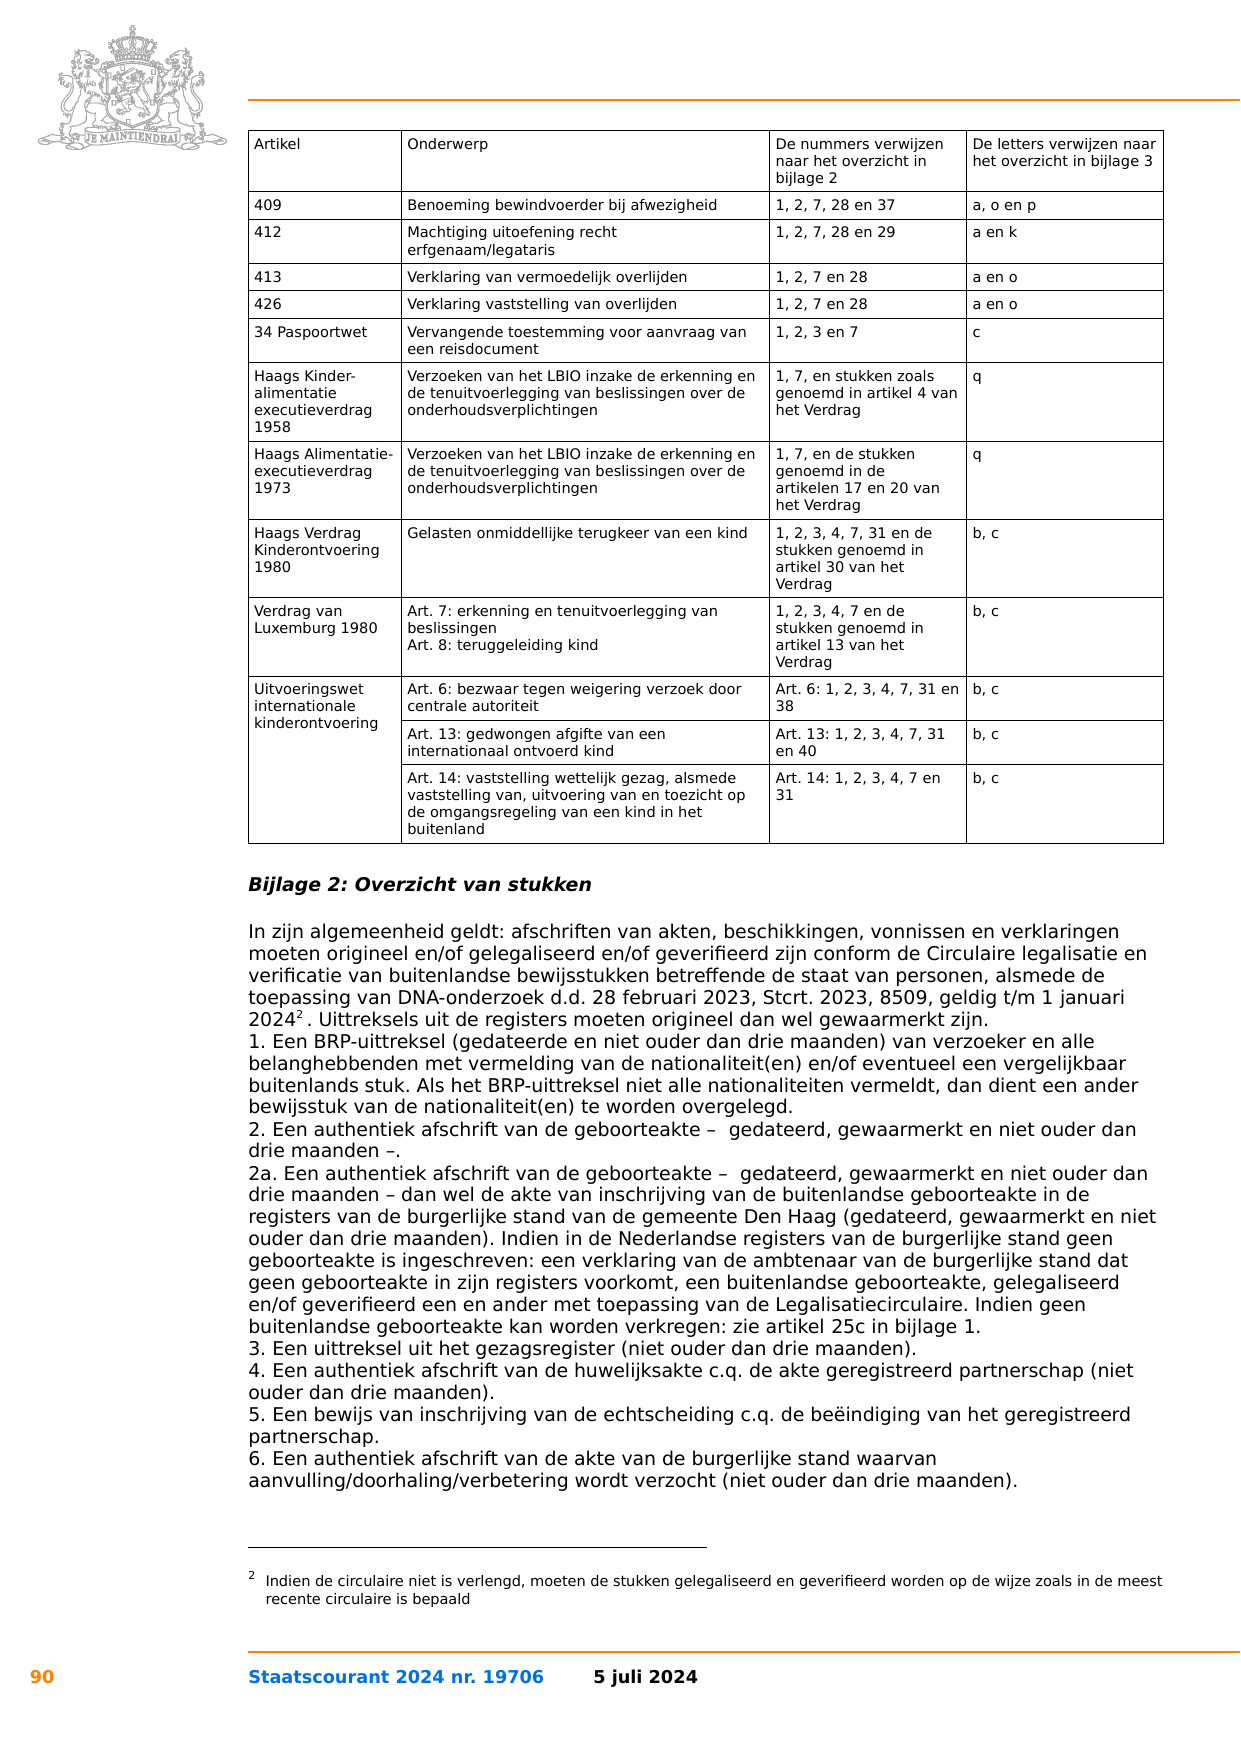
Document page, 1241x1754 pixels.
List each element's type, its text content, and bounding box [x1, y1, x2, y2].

table_cell b, c [967, 520, 1163, 597]
table_cell Verdrag van Luxemburg 1980 [249, 598, 401, 676]
text 4. Een authentiek afschrift van de huwelijksakte c.q. de akte geregistreerd partnerschap (niet ouder dan drie maanden). [248, 1360, 1163, 1404]
table_cell q [967, 442, 1163, 519]
table_cell b, c [967, 721, 1163, 764]
picture [38, 25, 227, 150]
table_cell Verzoeken van het LBIO inzake de erkenning en de tenuitvoerlegging van beslissingen over de onderhoudsverplichtingen [402, 442, 769, 519]
table_cell a en o [967, 291, 1163, 318]
table_cell Verzoeken van het LBIO inzake de erkenning en de tenuitvoerlegging van beslissingen over de onderhoudsverplichtingen [402, 363, 769, 441]
table_cell 413 [249, 264, 401, 290]
table_cell b, c [967, 765, 1163, 843]
table_header De nummers verwijzen naar het overzicht in bijlage 2 [770, 131, 966, 191]
table_cell Verklaring van vermoedelijk overlijden [402, 264, 769, 290]
table_cell q [967, 363, 1163, 441]
text 3. Een uittreksel uit het gezagsregister (niet ouder dan drie maanden). [248, 1338, 1163, 1360]
table_cell 1, 2, 3, 4, 7 en de stukken genoemd in artikel 13 van het Verdrag [770, 598, 966, 676]
table_cell Art. 14: vaststelling wettelijk gezag, alsmede vaststelling van, uitvoering van en toezicht op de omgangsregeling van een kind in het buitenland [402, 765, 769, 843]
table_cell Gelasten onmiddellijke terugkeer van een kind [402, 520, 769, 597]
table_header De letters verwijzen naar het overzicht in bijlage 3 [967, 131, 1163, 191]
table_cell 426 [249, 291, 401, 318]
table_cell 1, 2, 7, 28 en 29 [770, 220, 966, 263]
table_cell 1, 7, en stukken zoals genoemd in artikel 4 van het Verdrag [770, 363, 966, 441]
table_cell 412 [249, 220, 401, 263]
table_cell 1, 2, 3 en 7 [770, 319, 966, 362]
table_cell 1, 7, en de stukken genoemd in de artikelen 17 en 20 van het Verdrag [770, 442, 966, 519]
table_cell 1, 2, 7 en 28 [770, 264, 966, 290]
table_cell Art. 13: 1, 2, 3, 4, 7, 31 en 40 [770, 721, 966, 764]
table_cell Benoeming bewindvoerder bij afwezigheid [402, 192, 769, 219]
table_cell 34 Paspoortwet [249, 319, 401, 362]
table_cell c [967, 319, 1163, 362]
table_cell Art. 6: 1, 2, 3, 4, 7, 31 en 38 [770, 677, 966, 720]
table_cell Verklaring vaststelling van overlijden [402, 291, 769, 318]
text 1. Een BRP-uittreksel (gedateerde en niet ouder dan drie maanden) van verzoeker en alle belanghebbenden met vermelding van de nationaliteit(en) en/of eventueel een vergelijkbaar buitenlands stuk. Als het BRP-uittreksel niet alle nationaliteiten vermeldt, dan dient een ander bewijsstuk van de nationaliteit(en) te worden overgelegd. [248, 1031, 1163, 1118]
table_header Artikel [249, 131, 401, 191]
table_cell a en o [967, 264, 1163, 290]
table_cell 1, 2, 7 en 28 [770, 291, 966, 318]
text 2. Een authentiek afschrift van de geboorteakte – gedateerd, gewaarmerkt en niet ouder dan drie maanden –. [248, 1118, 1163, 1162]
table_cell a en k [967, 220, 1163, 263]
table_cell b, c [967, 677, 1163, 720]
text 5. Een bewijs van inschrijving van de echtscheiding c.q. de beëindiging van het geregistreerd partnerschap. [248, 1404, 1163, 1448]
table_cell 409 [249, 192, 401, 219]
table_header Onderwerp [402, 131, 769, 191]
table_cell Haags Alimentatie-executieverdrag 1973 [249, 442, 401, 519]
table_cell Art. 6: bezwaar tegen weigering verzoek door centrale autoriteit [402, 677, 769, 720]
table_cell Haags Kinder- alimentatie executieverdrag 1958 [249, 363, 401, 441]
table_cell b, c [967, 598, 1163, 676]
table_cell Art. 13: gedwongen afgifte van een internationaal ontvoerd kind [402, 721, 769, 764]
text Indien de circulaire niet is verlengd, moeten de stukken gelegaliseerd en geverifieerd worden op de wijze zoals in de meest recente circulaire is bepaald [248, 1569, 1163, 1608]
table_cell Uitvoeringswet internationale kinderontvoering [249, 677, 401, 843]
text 2a. Een authentiek afschrift van de geboorteakte – gedateerd, gewaarmerkt en niet ouder dan drie maanden – dan wel de akte van inschrijving van de buitenlandse geboorteakte in de registers van de burgerlijke stand van de gemeente Den Haag (gedateerd, gewaarmerkt en niet ouder dan drie maanden). Indien in de Nederlandse registers van de burgerlijke stand geen geboorteakte is ingeschreven: een verklaring van de ambtenaar van de burgerlijke stand dat geen geboorteakte in zijn registers voorkomt, een buitenlandse geboorteakte, gelegaliseerd en/of geverifieerd een en ander met toepassing van de Legalisatiecirculaire. Indien geen buitenlandse geboorteakte kan worden verkregen: zie artikel 25c in bijlage 1. [248, 1162, 1163, 1338]
text 6. Een authentiek afschrift van de akte van de burgerlijke stand waarvan aanvulling/doorhaling/verbetering wordt verzocht (niet ouder dan drie maanden). [248, 1448, 1163, 1492]
table_cell Art. 7: erkenning en tenuitvoerlegging van beslissingen Art. 8: teruggeleiding kind [402, 598, 769, 676]
text In zijn algemeenheid geldt: afschriften van akten, beschikkingen, vonnissen en verklaringen moeten origineel en/of gelegaliseerd en/of geverifieerd zijn conform de Circulaire legalisatie en verificatie van buitenlandse bewijsstukken betreffende de staat van personen, alsmede de toepassing van DNA-onderzoek d.d. 28 februari 2023, Stcrt. 2023, 8509, geldig t/m 1 januari 2024. Uittreksels uit de registers moeten origineel dan wel gewaarmerkt zijn. [248, 921, 1163, 1031]
table_cell Haags Verdrag Kinderontvoering 1980 [249, 520, 401, 597]
table_cell 1, 2, 3, 4, 7, 31 en de stukken genoemd in artikel 30 van het Verdrag [770, 520, 966, 597]
table_cell 1, 2, 7, 28 en 37 [770, 192, 966, 219]
subtitle Bijlage 2: Overzicht van stukken [248, 874, 1163, 896]
table_cell Vervangende toestemming voor aanvraag van een reisdocument [402, 319, 769, 362]
table_cell Machtiging uitoefening recht erfgenaam/legataris [402, 220, 769, 263]
table_cell Art. 14: 1, 2, 3, 4, 7 en 31 [770, 765, 966, 843]
table_cell a, o en p [967, 192, 1163, 219]
